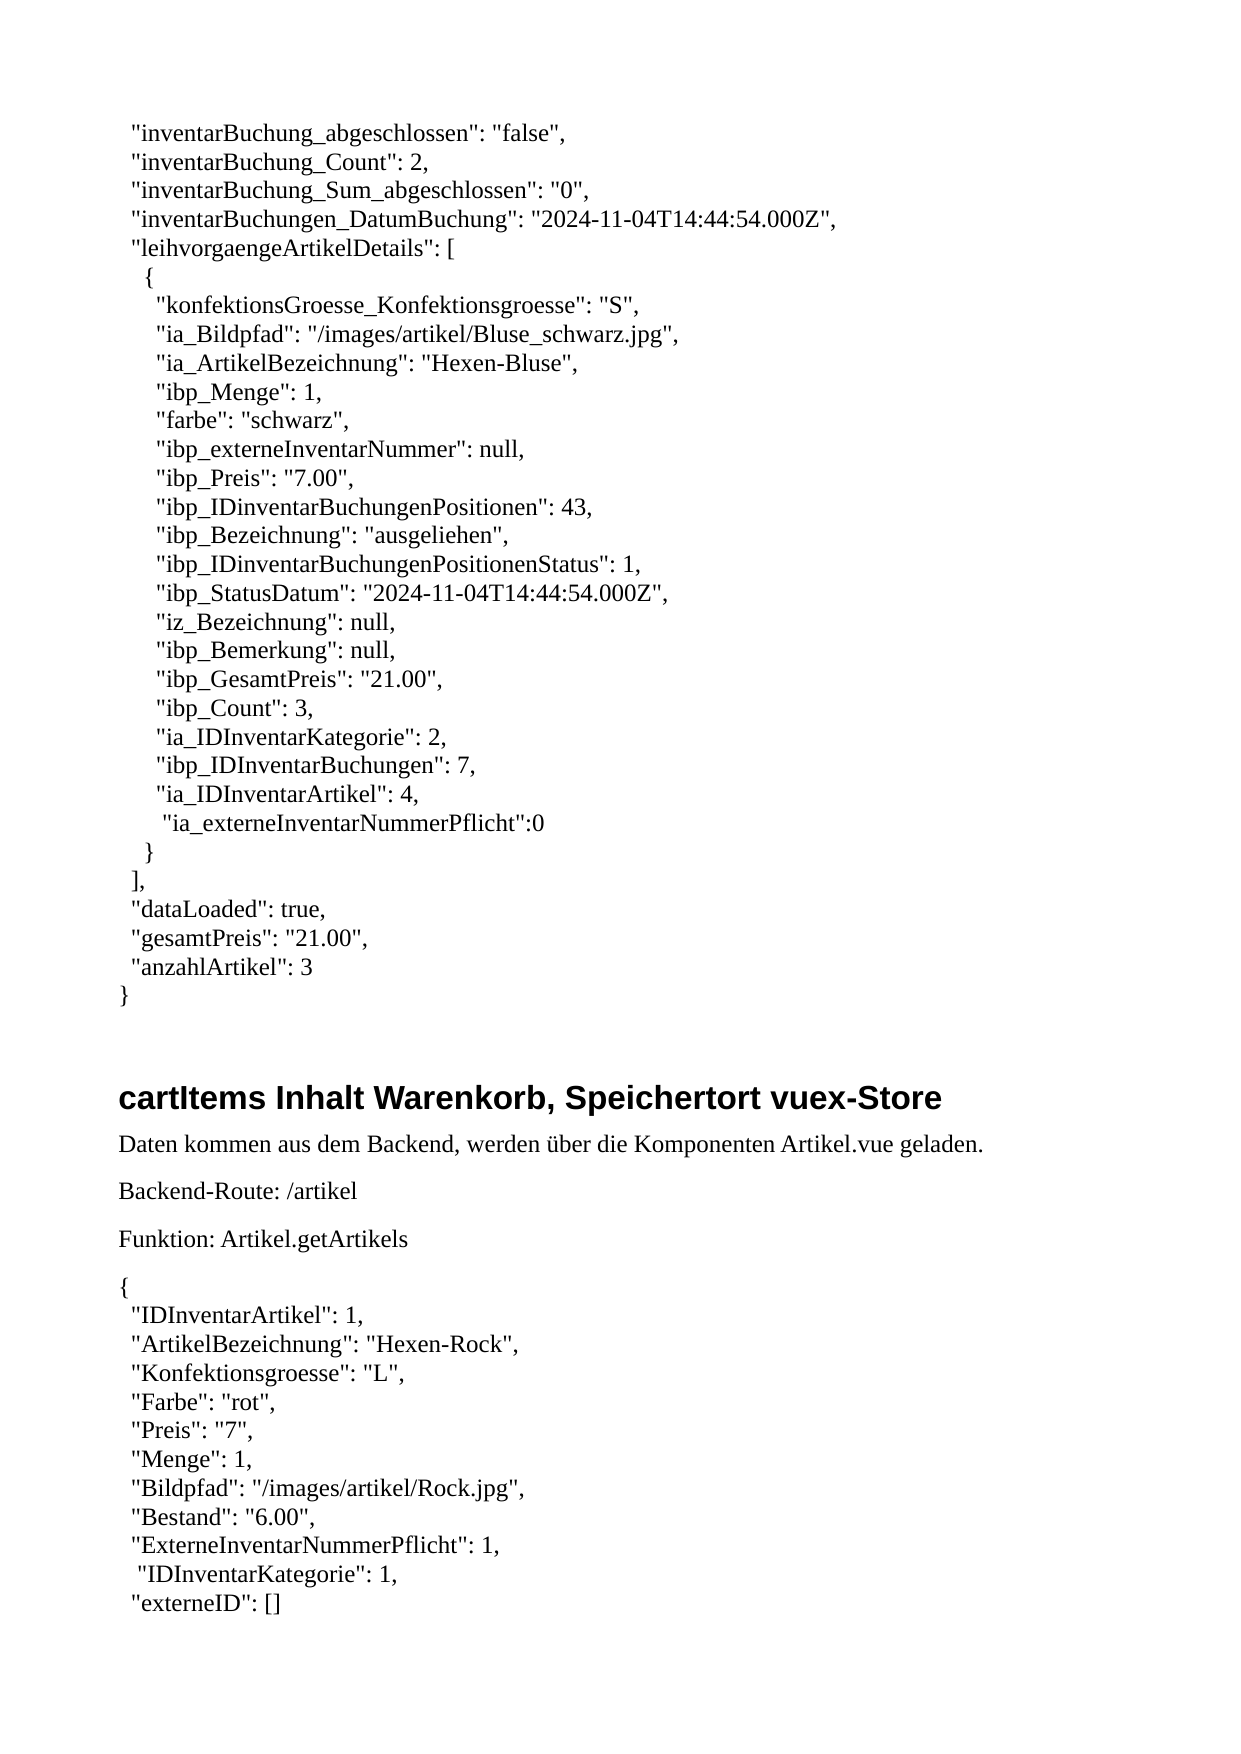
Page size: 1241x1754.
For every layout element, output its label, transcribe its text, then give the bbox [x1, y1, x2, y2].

text "leihvorgaengeArtikelDetails": [ [118, 233, 1122, 262]
text "inventarBuchung_Count": 2, [118, 147, 1122, 176]
text "anzahlArtikel": 3 [118, 952, 1122, 981]
text } [118, 837, 1122, 866]
text "Menge": 1, [118, 1444, 1122, 1473]
text "ExterneInventarNummerPflicht": 1, [118, 1530, 1122, 1559]
text "Bildpfad": "/images/artikel/Rock.jpg", [118, 1473, 1122, 1502]
text "ibp_Menge": 1, [118, 377, 1122, 406]
text "ia_ArtikelBezeichnung": "Hexen-Bluse", [118, 348, 1122, 377]
text Backend-Route: /artikel [118, 1176, 1122, 1205]
text "ibp_IDinventarBuchungenPositionen": 43, [118, 492, 1122, 521]
text "ibp_Count": 3, [118, 693, 1122, 722]
text Daten kommen aus dem Backend, werden über die Komponenten Artikel.vue geladen. [118, 1129, 1122, 1157]
text "ia_Bildpfad": "/images/artikel/Bluse_schwarz.jpg", [118, 319, 1122, 348]
text ], [118, 866, 1122, 894]
text "gesamtPreis": "21.00", [118, 923, 1122, 952]
text "iz_Bezeichnung": null, [118, 607, 1122, 636]
text "ia_externeInventarNummerPflicht":0 [118, 808, 1122, 837]
text "ibp_GesamtPreis": "21.00", [118, 664, 1122, 693]
text "Preis": "7", [118, 1415, 1122, 1444]
text "ibp_IDInventarBuchungen": 7, [118, 751, 1122, 779]
text "IDInventarKategorie": 1, [118, 1559, 1122, 1588]
text "farbe": "schwarz", [118, 406, 1122, 434]
text "externeID": [] [118, 1588, 1122, 1617]
text } [118, 981, 1122, 1009]
text "ibp_Bezeichnung": "ausgeliehen", [118, 521, 1122, 549]
text "Konfektionsgroesse": "L", [118, 1358, 1122, 1387]
text "inventarBuchung_abgeschlossen": "false", [118, 118, 1122, 147]
text "inventarBuchungen_DatumBuchung": "2024-11-04T14:44:54.000Z", [118, 204, 1122, 233]
text "inventarBuchung_Sum_abgeschlossen": "0", [118, 176, 1122, 204]
text Funktion: Artikel.getArtikels [118, 1224, 1122, 1253]
subtitle cartItems Inhalt Warenkorb, Speichertort vuex-Store [118, 1078, 1122, 1116]
text "ibp_StatusDatum": "2024-11-04T14:44:54.000Z", [118, 578, 1122, 607]
text "ibp_externeInventarNummer": null, [118, 434, 1122, 463]
text "Farbe": "rot", [118, 1387, 1122, 1415]
text { [118, 262, 1122, 291]
text "ibp_Bemerkung": null, [118, 636, 1122, 664]
text "ibp_IDinventarBuchungenPositionenStatus": 1, [118, 549, 1122, 578]
text "konfektionsGroesse_Konfektionsgroesse": "S", [118, 291, 1122, 319]
text "Bestand": "6.00", [118, 1502, 1122, 1530]
text "dataLoaded": true, [118, 894, 1122, 923]
text "ArtikelBezeichnung": "Hexen-Rock", [118, 1329, 1122, 1358]
text "ia_IDInventarArtikel": 4, [118, 779, 1122, 808]
text "ibp_Preis": "7.00", [118, 463, 1122, 492]
text { [118, 1272, 1122, 1300]
text "IDInventarArtikel": 1, [118, 1300, 1122, 1329]
text "ia_IDInventarKategorie": 2, [118, 722, 1122, 751]
